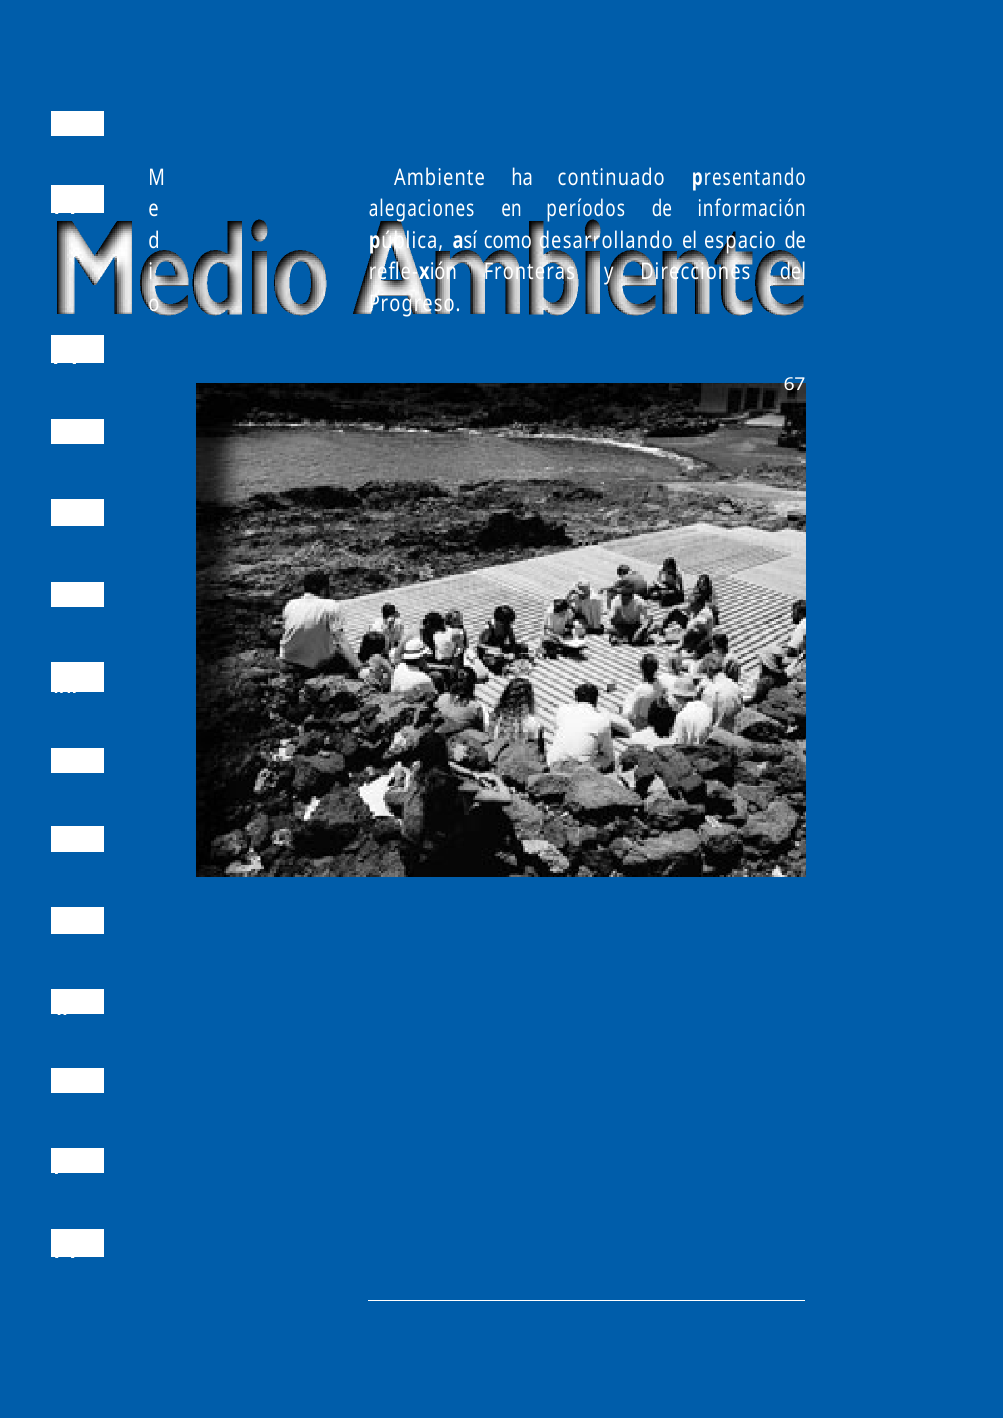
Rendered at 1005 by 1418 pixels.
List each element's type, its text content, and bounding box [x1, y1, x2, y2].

text T [53, 827, 104, 852]
text A [53, 990, 104, 1014]
text O [57, 353, 73, 363]
text E [53, 111, 104, 136]
text M [53, 663, 104, 692]
text P [53, 1069, 104, 1093]
text D [53, 1229, 104, 1257]
text E [53, 582, 104, 607]
text T [53, 438, 60, 444]
text R [58, 926, 67, 934]
text D [53, 186, 104, 213]
text P [58, 1086, 67, 1093]
text A [53, 748, 104, 773]
text E [53, 1149, 104, 1173]
text T [53, 845, 60, 852]
text T [53, 419, 104, 444]
text D [58, 203, 71, 213]
text O [53, 336, 104, 363]
text D [58, 1247, 71, 1257]
text N [53, 500, 104, 526]
text R [53, 908, 104, 934]
